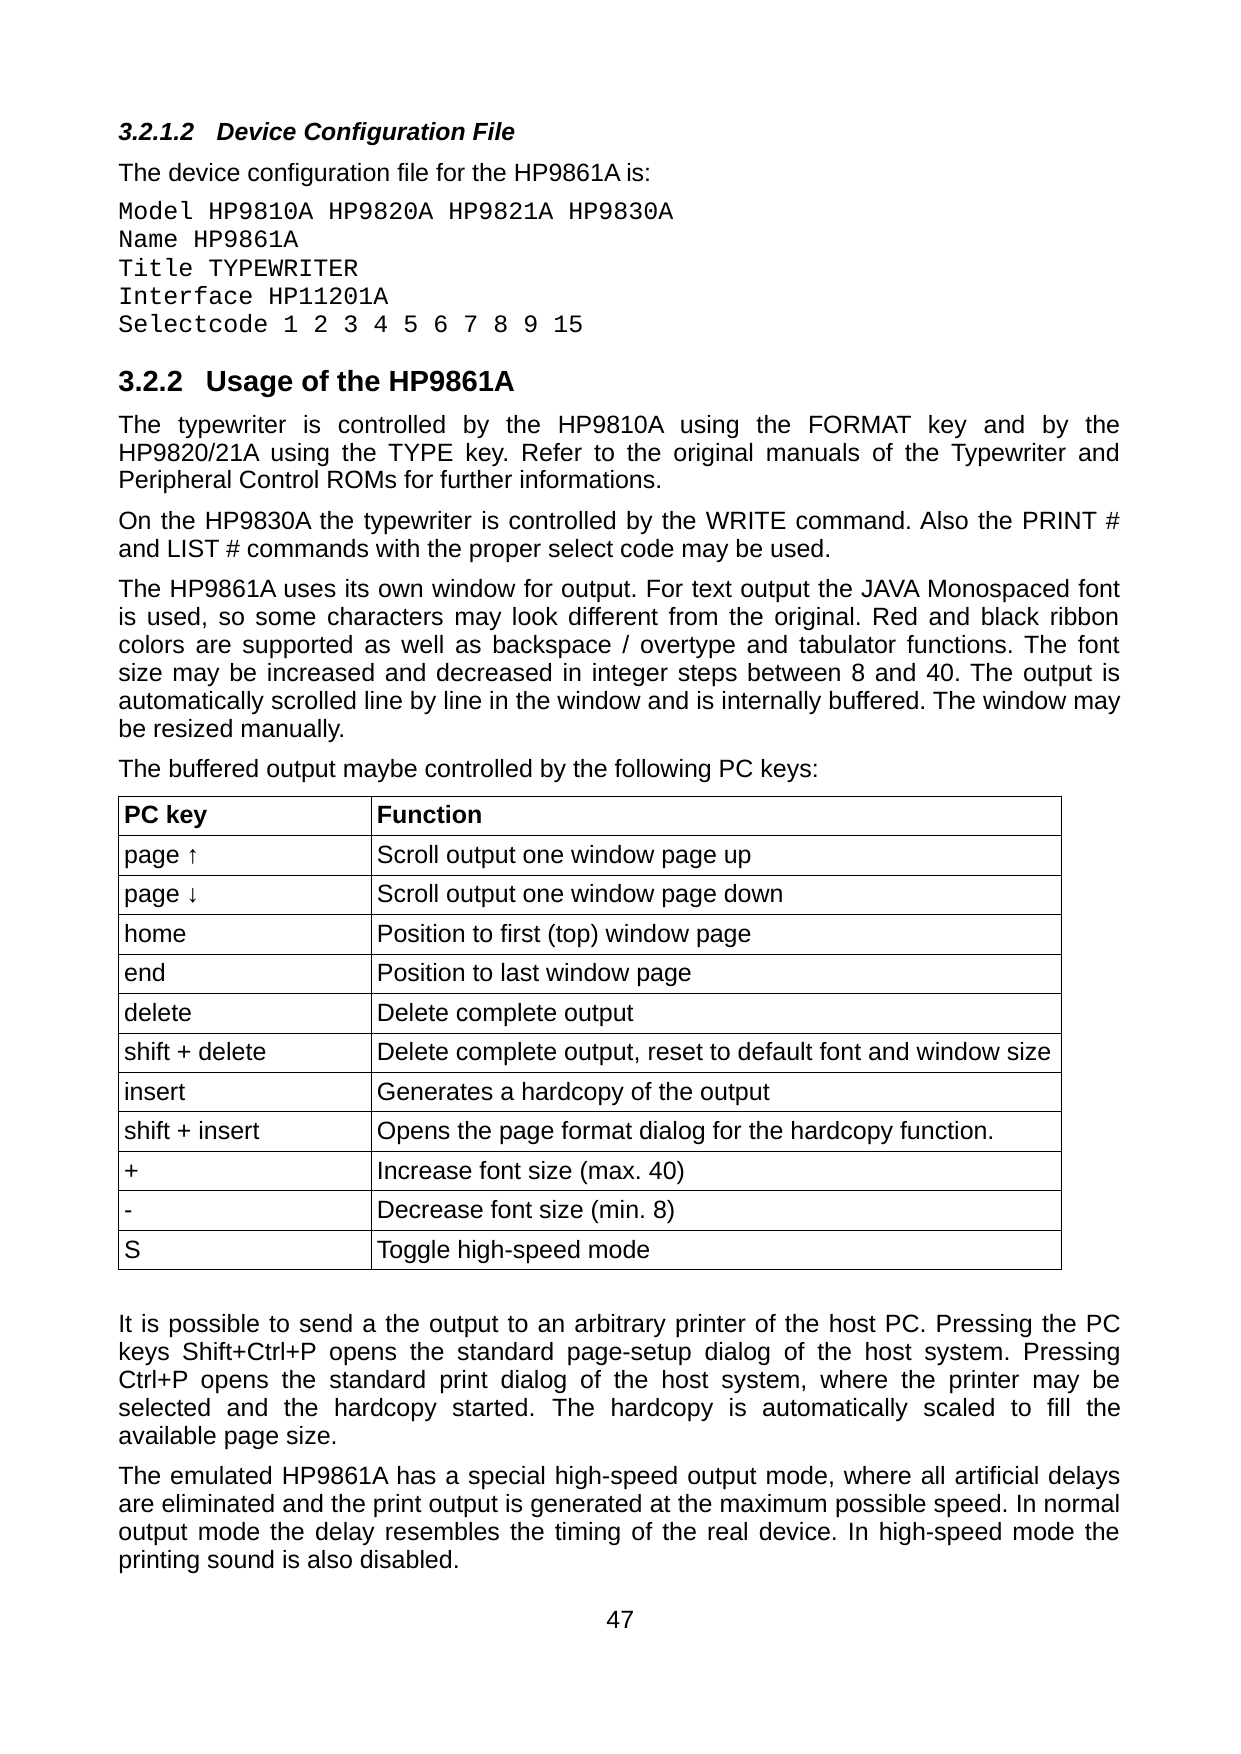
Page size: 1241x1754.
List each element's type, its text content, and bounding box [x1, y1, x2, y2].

table_header Function [372, 797, 1061, 835]
table_cell insert [119, 1073, 371, 1111]
text Name HP9861A [118, 227, 1122, 255]
table_cell Delete complete output, reset to default font and window size [372, 1034, 1061, 1072]
subtitle Device Configuration File [118, 118, 1122, 146]
table_cell delete [119, 994, 371, 1032]
text Selectcode 1 2 3 4 5 6 7 8 9 15 [118, 312, 1122, 340]
table_cell Toggle high-speed mode [372, 1231, 1061, 1269]
table_cell Delete complete output [372, 994, 1061, 1032]
text Model HP9810A HP9820A HP9821A HP9830A [118, 199, 1122, 227]
table_cell shift + insert [119, 1112, 371, 1151]
text Interface HP11201A [118, 284, 1122, 312]
text The HP9861A uses its own window for output. For text output the JAVA Monospaced font is used, so some characters may look different from the original. Red and black ribbon colors are supported as well as backspace / overtype and tabulator functions. The font size may be increased and decreased in integer steps between 8 and 40. The output is automatically scrolled line by line in the window and is internally buffered. The window may be resized manually. [118, 575, 1122, 743]
text Title TYPEWRITER [118, 255, 1122, 284]
table_cell Increase font size (max. 40) [372, 1152, 1061, 1190]
table_cell end [119, 955, 371, 993]
table_cell Opens the page format dialog for the hardcopy function. [372, 1112, 1061, 1151]
text The typewriter is controlled by the HP9810A using the FORMAT key and by the HP9820/21A using the TYPE key. Refer to the original manuals of the Typewriter and Peripheral Control ROMs for further informations. [118, 411, 1122, 494]
table_cell Scroll output one window page down [372, 876, 1061, 914]
text On the HP9830A the typewriter is controlled by the WRITE command. Also the PRINT # and LIST # commands with the proper select code may be used. [118, 507, 1122, 563]
table_cell Scroll output one window page up [372, 836, 1061, 874]
table_header PC key [119, 797, 371, 835]
text The emulated HP9861A has a special high-speed output mode, where all artificial delays are eliminated and the print output is generated at the maximum possible speed. In normal output mode the delay resembles the timing of the real device. In high-speed mode the printing sound is also disabled. [118, 1462, 1122, 1573]
table_cell shift + delete [119, 1034, 371, 1072]
table_cell S [119, 1231, 371, 1269]
table_cell Generates a hardcopy of the output [372, 1073, 1061, 1111]
text The device configuration file for the HP9861A is: [118, 158, 1122, 186]
table_cell page ↑ [119, 836, 371, 874]
table_cell Decrease font size (min. 8) [372, 1191, 1061, 1230]
table_cell page ↓ [119, 876, 371, 914]
text The buffered output maybe controlled by the following PC keys: [118, 755, 1122, 783]
table_cell Position to first (top) window page [372, 915, 1061, 953]
table_cell - [119, 1191, 371, 1230]
subtitle Usage of the HP9861A [118, 365, 1122, 398]
table_cell home [119, 915, 371, 953]
table_cell Position to last window page [372, 955, 1061, 993]
text It is possible to send a the output to an arbitrary printer of the host PC. Pressing the PC keys Shift+Ctrl+P opens the standard page-setup dialog of the host system. Pressing Ctrl+P opens the standard print dialog of the host system, where the printer may be selected and the hardcopy started. The hardcopy is automatically scaled to fill the available page size. [118, 1310, 1122, 1449]
table_cell + [119, 1152, 371, 1190]
